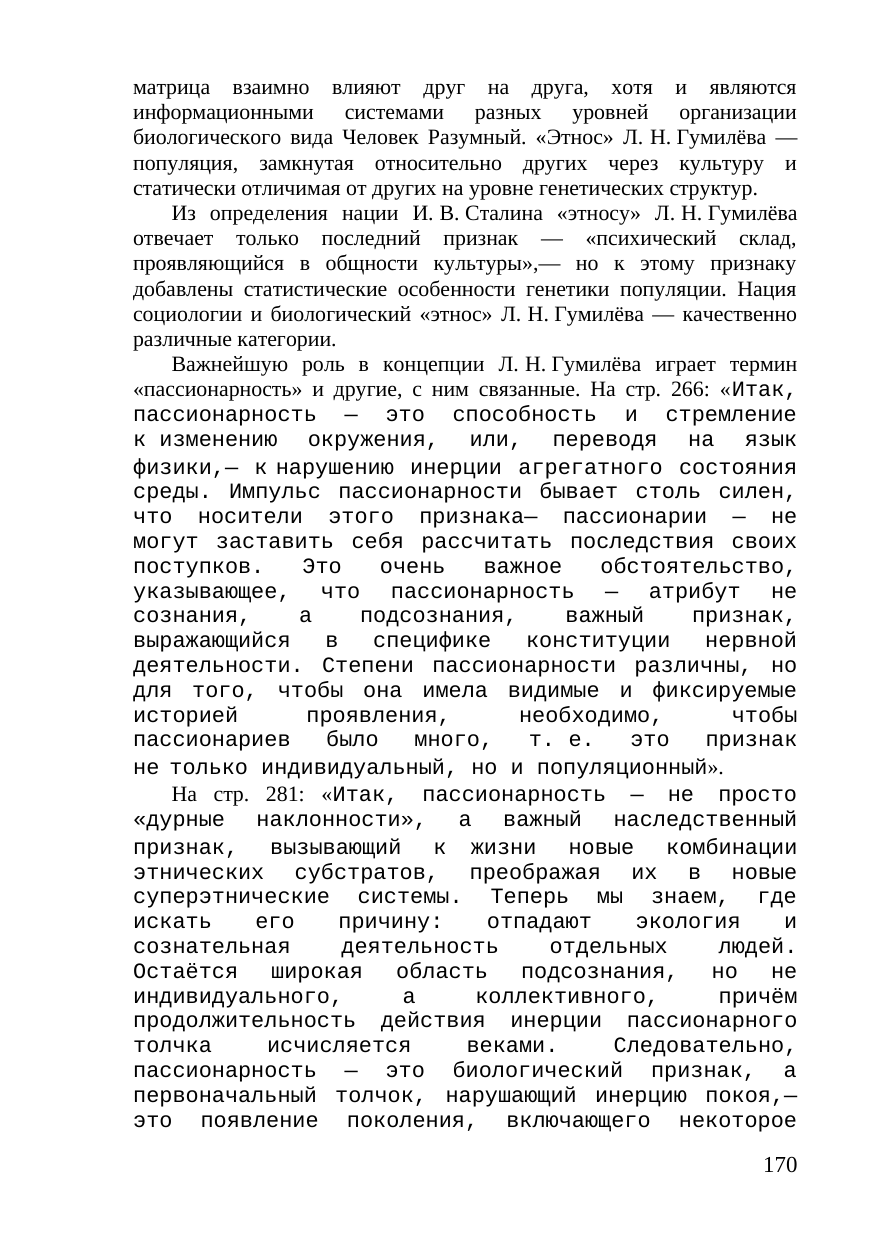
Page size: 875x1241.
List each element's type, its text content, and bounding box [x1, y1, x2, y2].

text Из определения нации И. В. Сталина «этносу» Л. Н. Гумилёва отвечает только последний признак — «психический склад, проявляющийся в общности культуры»,— но к этому признаку добавлены статистические особенности генетики популяции. Нация социологии и биологический «этнос» Л. Н. Гумилёва — качественно различные категории. [133, 200, 797, 351]
text Важнейшую роль в концепции Л. Н. Гумилёва играет термин «пассионарность» и другие, с ним связанные. На стр. 266: «Итак, пассионарность — это способность и стремление к изменению окружения, или, переводя на язык физики,— к нарушению инерции агрегатного состояния среды. Импульс пассионарности бывает столь силен, что носители этого признака— пассионарии — не могут заставить себя рассчитать последствия своих поступков. Это очень важное обстоятельство, указывающее, что пассионарность — атрибут не сознания, а подсознания, важный признак, выражающийся в специфике конституции нервной деятельности. Степени пассионарности различны, но для того, чтобы она имела видимые и фиксируемые историей проявления, необходимо, чтобы пассионариев было много, т. е. это признак не только индивидуальный, но и популяционный». [133, 351, 797, 781]
text На стр. 281: «Итак, пассионарность — не просто «дурные наклонности», а важный наследственный признак, вызывающий к жизни новые комбинации этнических субстратов, преображая их в новые суперэтнические системы. Теперь мы знаем, где искать его причину: отпадают экология и сознательная деятельность отдельных людей. Остаётся широкая область подсознания, но не индивидуального, а коллективного, причём продолжительность действия инерции пассионарного толчка исчисляется веками. Следовательно, пассионарность — это биологический признак, а первоначальный толчок, нарушающий инерцию покоя,— это появление поколения, включающего некоторое [133, 781, 797, 1133]
text матрица взаимно влияют друг на друга, хотя и являются информационными системами разных уровней организации биологического вида Человек Разумный. «Этнос» Л. Н. Гумилёва — популяция, замкнутая относительно других через культуру и статически отличимая от других на уровне генетических структур. [133, 74, 797, 200]
